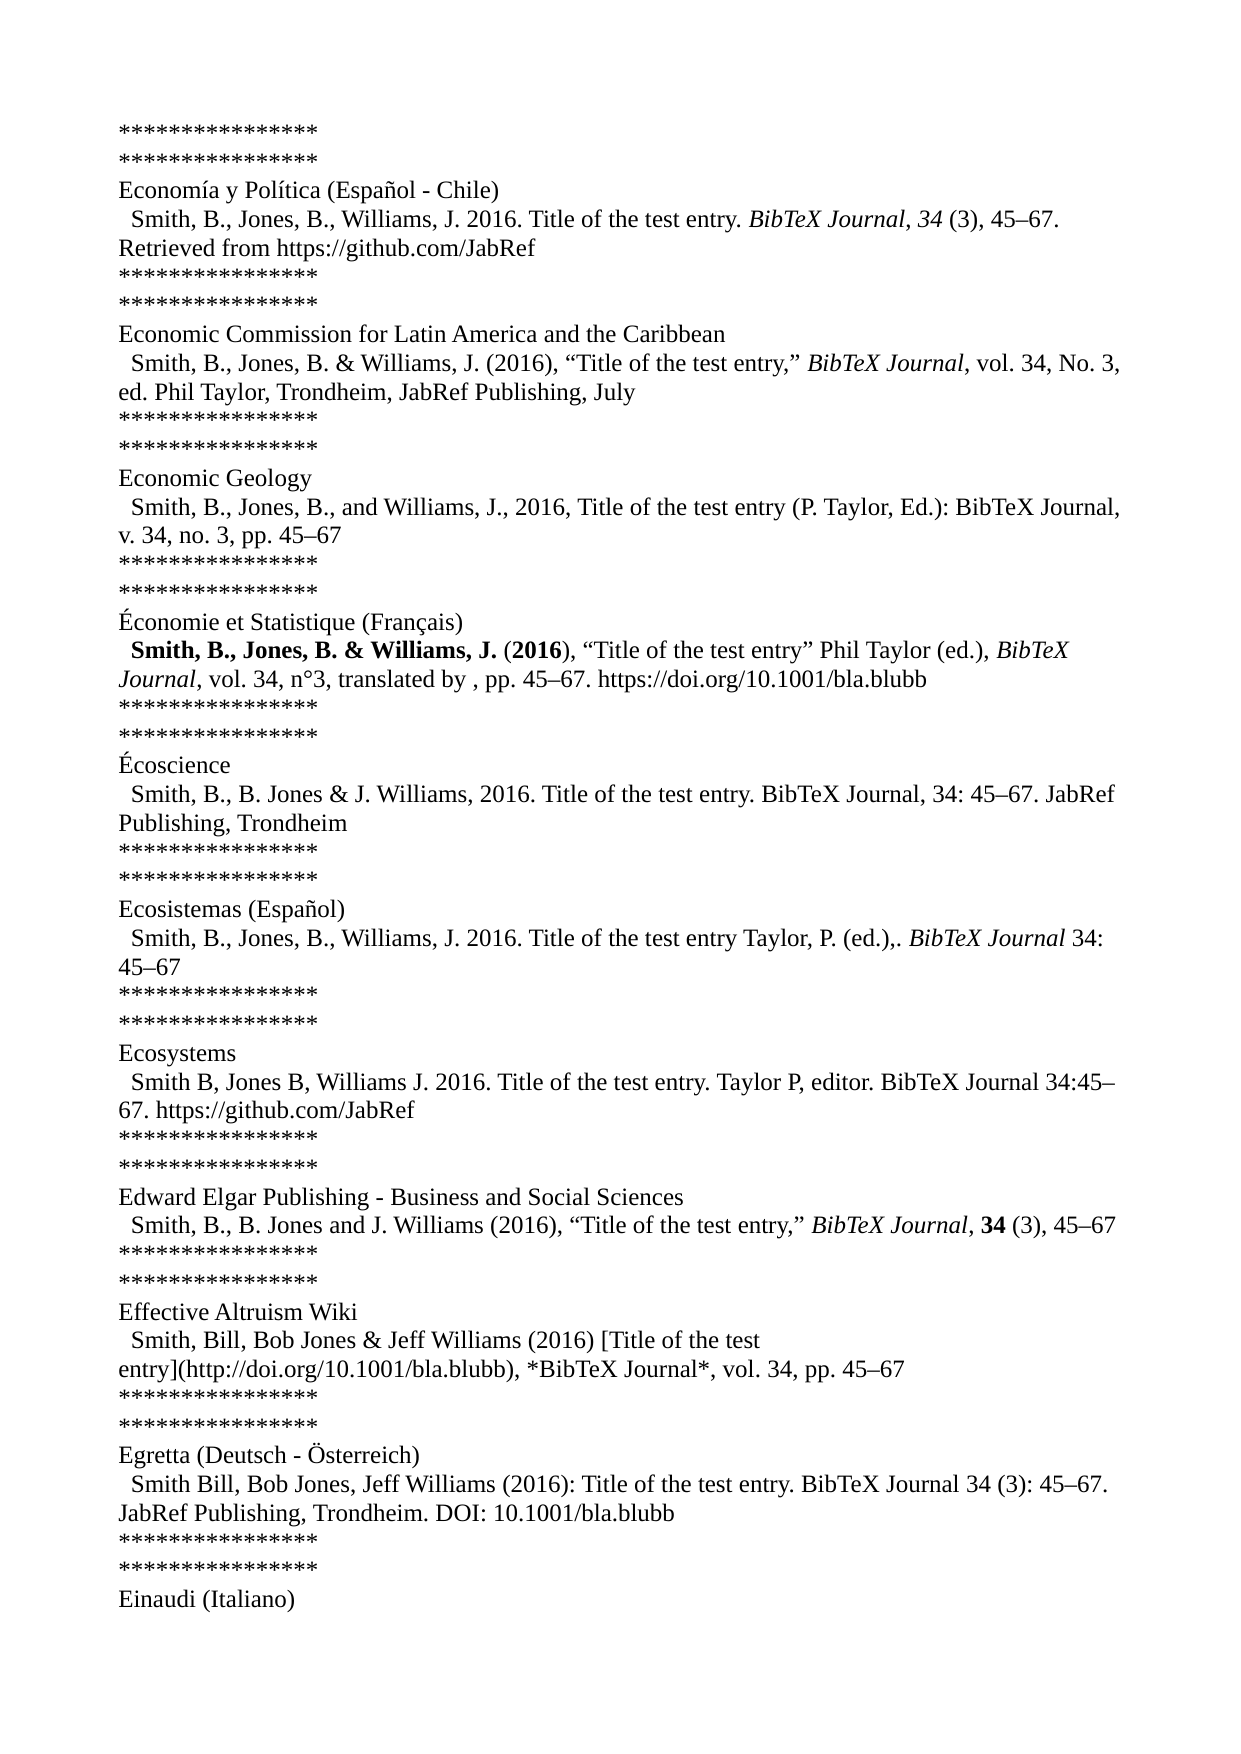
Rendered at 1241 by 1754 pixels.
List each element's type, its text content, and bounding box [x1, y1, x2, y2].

text **************** **************** Economía y Política (Español - Chile) Smith, B., Jones, B., Williams, J. 2016. Title of the test entry. BibTeX Journal, 34 (3), 45–67. Retrieved from https://github.com/JabRef **************** **************** Economic Commission for Latin America and the Caribbean Smith, B., Jones, B. & Williams, J. (2016), “Title of the test entry,” BibTeX Journal, vol. 34, No. 3, ed. Phil Taylor, Trondheim, JabRef Publishing, July [118, 118, 1122, 406]
text **************** **************** Egretta (Deutsch - Österreich) Smith Bill, Bob Jones, Jeff Williams (2016): Title of the test entry. BibTeX Journal 34 (3): 45–67. JabRef Publishing, Trondheim. DOI: 10.1001/bla.blubb [118, 1383, 1122, 1527]
text **************** **************** Économie et Statistique (Français) Smith, B., Jones, B. & Williams, J. (2016), “Title of the test entry” Phil Taylor (ed.), BibTeX Journal, vol. 34, n°3, translated by , pp. 45–67. https://doi.org/10.1001/bla.blubb **************** **************** Écoscience Smith, B., B. Jones & J. Williams, 2016. Title of the test entry. BibTeX Journal, 34: 45–67. JabRef Publishing, Trondheim [118, 549, 1122, 837]
text **************** **************** Einaudi (Italiano) [118, 1527, 1122, 1613]
text **************** **************** Economic Geology Smith, B., Jones, B., and Williams, J., 2016, Title of the test entry (P. Taylor, Ed.): BibTeX Journal, v. 34, no. 3, pp. 45–67 [118, 406, 1122, 549]
text **************** **************** Ecosystems Smith B, Jones B, Williams J. 2016. Title of the test entry. Taylor P, editor. BibTeX Journal 34:45–67. https://github.com/JabRef **************** **************** Edward Elgar Publishing - Business and Social Sciences Smith, B., B. Jones and J. Williams (2016), “Title of the test entry,” BibTeX Journal, 34 (3), 45–67 [118, 981, 1122, 1239]
text **************** **************** Ecosistemas (Español) Smith, B., Jones, B., Williams, J. 2016. Title of the test entry Taylor, P. (ed.),. BibTeX Journal 34: 45–67 [118, 837, 1122, 981]
text **************** **************** Effective Altruism Wiki Smith, Bill, Bob Jones & Jeff Williams (2016) [Title of the test entry](http://doi.org/10.1001/bla.blubb), *BibTeX Journal*, vol. 34, pp. 45–67 [118, 1239, 1122, 1383]
